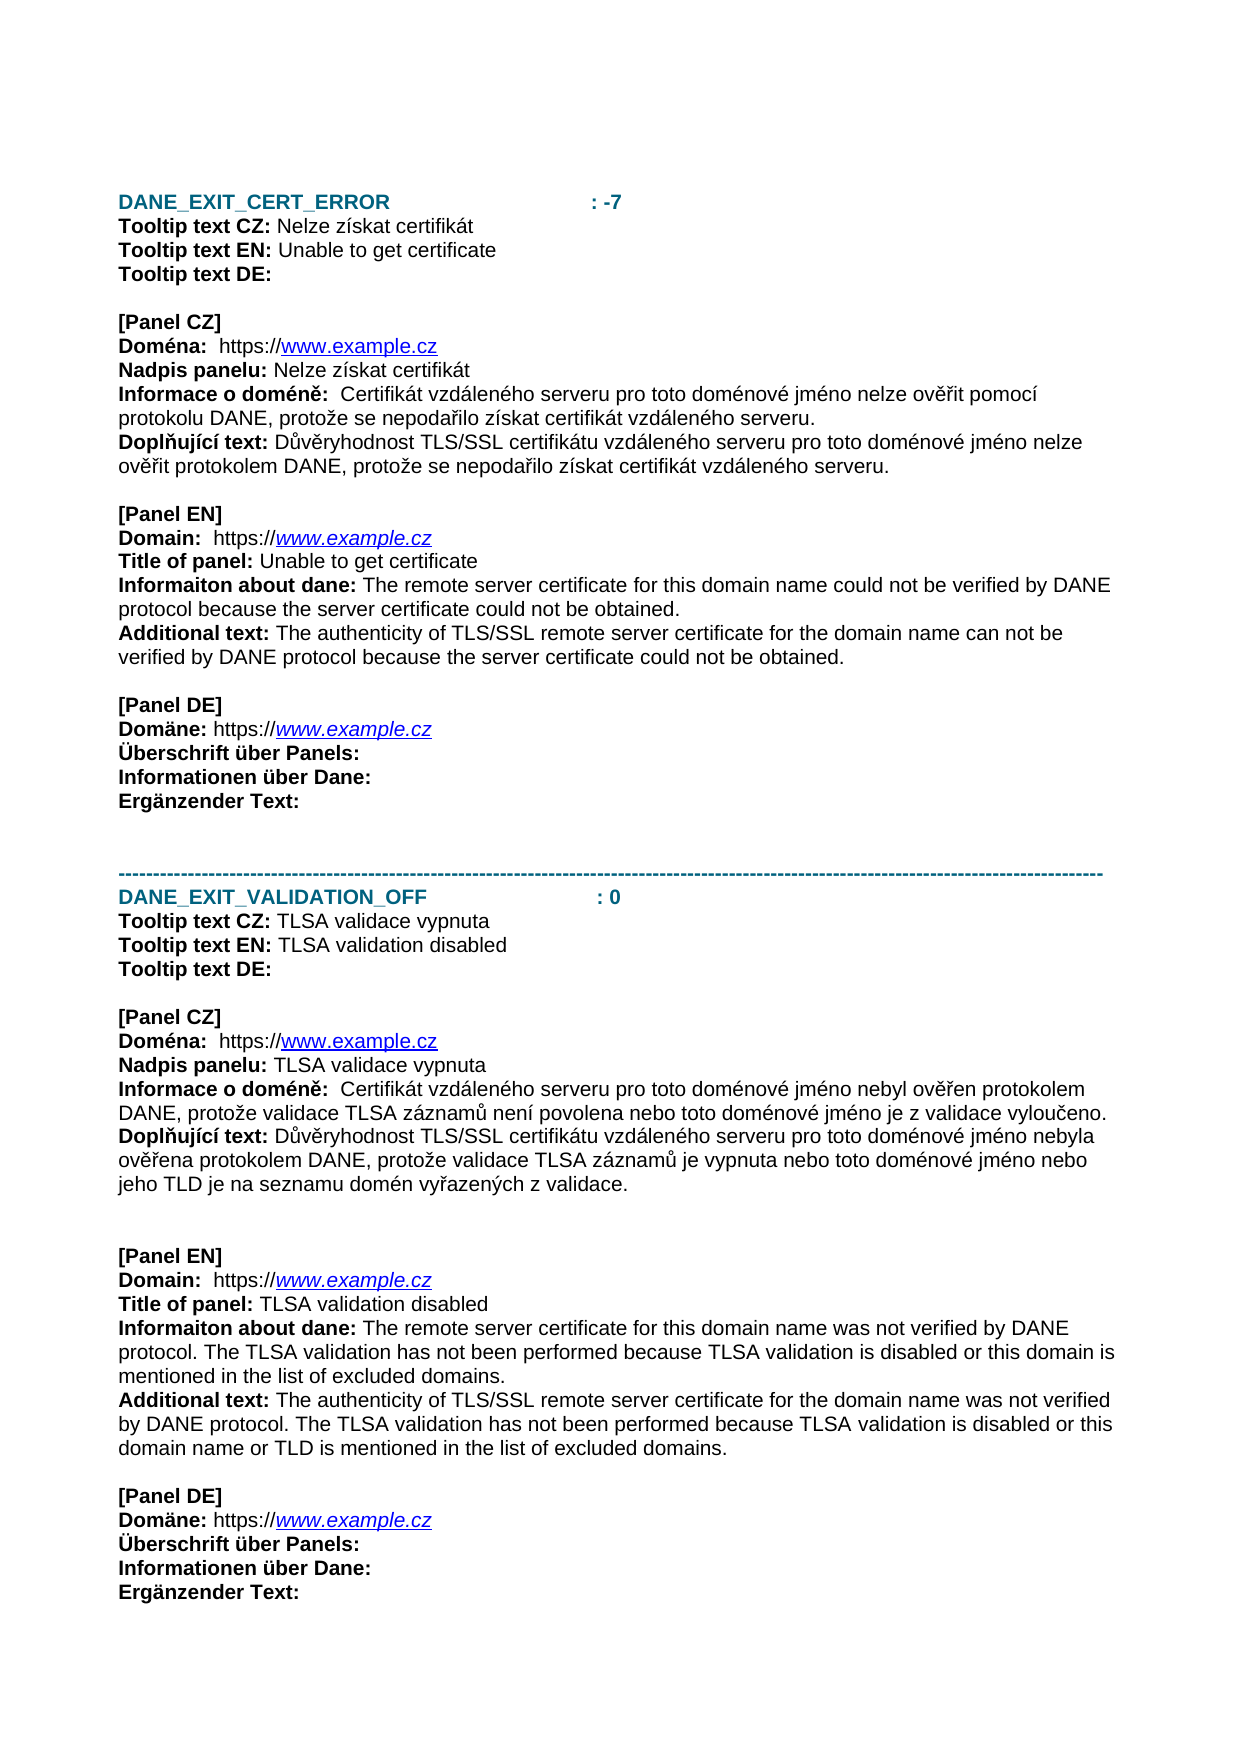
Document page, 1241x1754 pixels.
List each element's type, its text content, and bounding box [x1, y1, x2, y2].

text Doména: https://www.example.cz [118, 1028, 1122, 1052]
text Tooltip text EN: Unable to get certificate [118, 238, 1122, 262]
text Nadpis panelu: TLSA validace vypnuta [118, 1052, 1122, 1076]
text DANE_EXIT_VALIDATION_OFF : 0 [118, 885, 1122, 909]
text Informace o doméně: Certifikát vzdáleného serveru pro toto doménové jméno nelze ověřit pomocí protokolu DANE, protože se nepodařilo získat certifikát vzdáleného serveru. [118, 382, 1122, 429]
text Informaiton about dane: The remote server certificate for this domain name could not be verified by DANE protocol because the server certificate could not be obtained. [118, 573, 1122, 621]
text DANE_EXIT_CERT_ERROR : -7 [118, 190, 1122, 214]
text Domain: https://www.example.cz [118, 525, 1122, 549]
text [Panel DE] [118, 1484, 1122, 1508]
text [Panel CZ] [118, 310, 1122, 334]
text Additional text: The authenticity of TLS/SSL remote server certificate for the domain name can not be verified by DANE protocol because the server certificate could not be obtained. [118, 621, 1122, 669]
text Doména: https://www.example.cz [118, 334, 1122, 358]
text Additional text: The authenticity of TLS/SSL remote server certificate for the domain name was not verified by DANE protocol. The TLSA validation has not been performed because TLSA validation is disabled or this domain name or TLD is mentioned in the list of excluded domains. [118, 1388, 1122, 1460]
text Informace o doméně: Certifikát vzdáleného serveru pro toto doménové jméno nebyl ověřen protokolem DANE, protože validace TLSA záznamů není povolena nebo toto doménové jméno je z validace vyloučeno. [118, 1076, 1122, 1124]
text [Panel DE] [118, 693, 1122, 717]
text Ergänzender Text: [118, 789, 1122, 813]
text Ergänzender Text: [118, 1579, 1122, 1603]
text Informaiton about dane: The remote server certificate for this domain name was not verified by DANE protocol. The TLSA validation has not been performed because TLSA validation is disabled or this domain is mentioned in the list of excluded domains. [118, 1316, 1122, 1388]
text [Panel CZ] [118, 1004, 1122, 1028]
text Tooltip text EN: TLSA validation disabled [118, 933, 1122, 957]
text [Panel EN] [118, 1244, 1122, 1268]
text Tooltip text CZ: TLSA validace vypnuta [118, 909, 1122, 933]
text ---------------------------------------------------------------------------------------------------------------------------------------------- [118, 861, 1122, 885]
text [Panel EN] [118, 501, 1122, 525]
text Domäne: https://www.example.cz [118, 1508, 1122, 1532]
text Domäne: https://www.example.cz [118, 717, 1122, 741]
text Doplňující text: Důvěryhodnost TLS/SSL certifikátu vzdáleného serveru pro toto doménové jméno nelze ověřit protokolem DANE, protože se nepodařilo získat certifikát vzdáleného serveru. [118, 429, 1122, 477]
text Doplňující text: Důvěryhodnost TLS/SSL certifikátu vzdáleného serveru pro toto doménové jméno nebyla ověřena protokolem DANE, protože validace TLSA záznamů je vypnuta nebo toto doménové jméno nebo jeho TLD je na seznamu domén vyřazených z validace. [118, 1124, 1122, 1196]
text Informationen über Dane: [118, 765, 1122, 789]
text Informationen über Dane: [118, 1556, 1122, 1579]
text Title of panel: Unable to get certificate [118, 549, 1122, 573]
text Überschrift über Panels: [118, 741, 1122, 765]
text Tooltip text DE: [118, 262, 1122, 286]
text Title of panel: TLSA validation disabled [118, 1292, 1122, 1316]
text Überschrift über Panels: [118, 1532, 1122, 1556]
text Tooltip text DE: [118, 957, 1122, 981]
text Tooltip text CZ: Nelze získat certifikát [118, 214, 1122, 238]
text Nadpis panelu: Nelze získat certifikát [118, 358, 1122, 382]
text Domain: https://www.example.cz [118, 1268, 1122, 1292]
